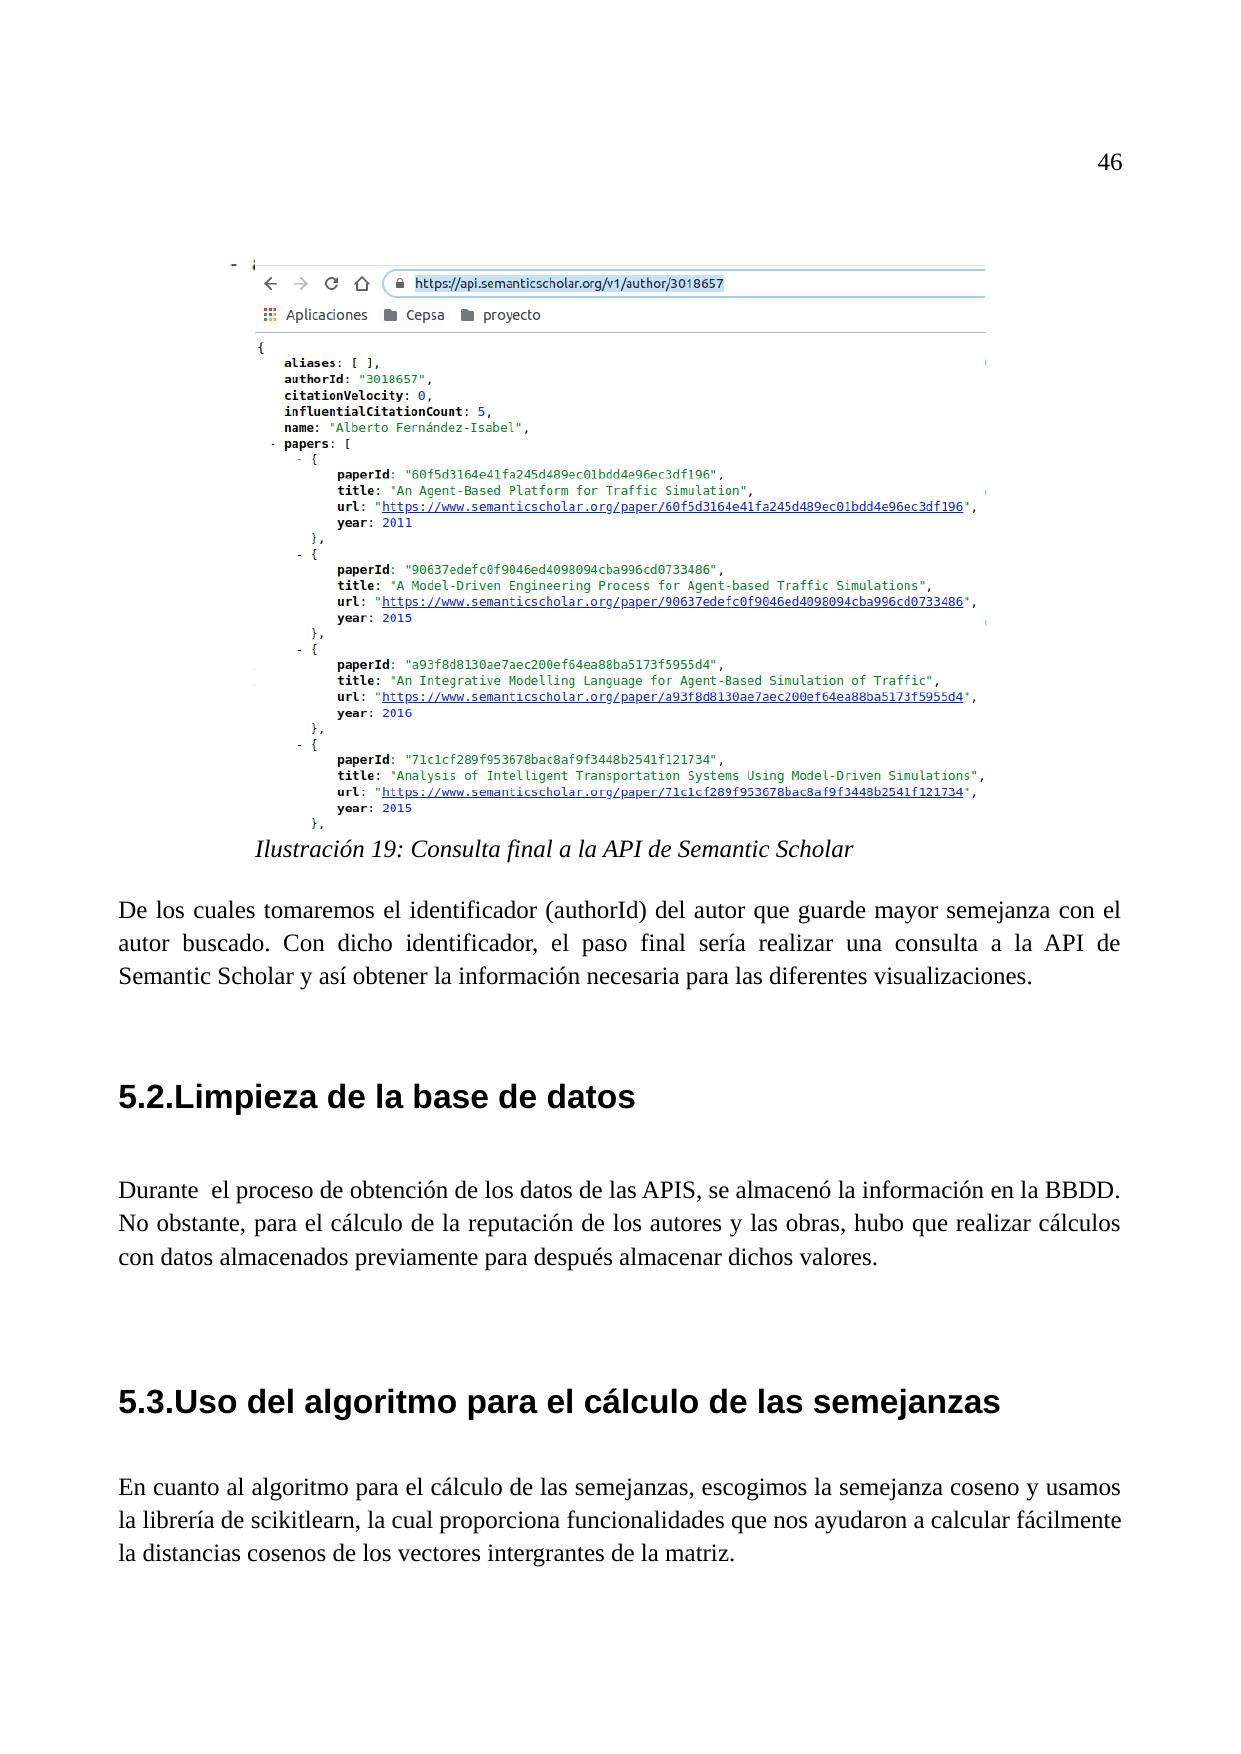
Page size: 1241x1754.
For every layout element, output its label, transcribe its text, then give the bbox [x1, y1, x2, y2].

text Ilustración 19: Consulta final a la API de Semantic Scholar [255, 829, 985, 863]
text Durante el proceso de obtención de los datos de las APIS, se almacenó la información en la BBDD. No obstante, para el cálculo de la reputación de los autores y las obras, hubo que realizar cálculos con datos almacenados previamente para después almacenar dichos valores. [118, 1176, 1122, 1270]
text En cuanto al algoritmo para el cálculo de las semejanzas, escogimos la semejanza coseno y usamos la librería de scikitlearn, la cual proporciona funcionalidades que nos ayudaron a calcular fácilmente la distancias cosenos de los vectores intergrantes de la matriz. [118, 1472, 1122, 1567]
text De los cuales tomaremos el identificador (authorId) del autor que guarde mayor semejanza con el autor buscado. Con dicho identificador, el paso final sería realizar una consulta a la API de Semantic Scholar y así obtener la información necesaria para las diferentes visualizaciones. [118, 829, 1122, 989]
picture [225, 252, 1016, 829]
subtitle 5.3.Uso del algoritmo para el cálculo de las semejanzas [118, 1382, 1122, 1459]
subtitle 5.2.Limpieza de la base de datos [118, 1077, 1122, 1115]
